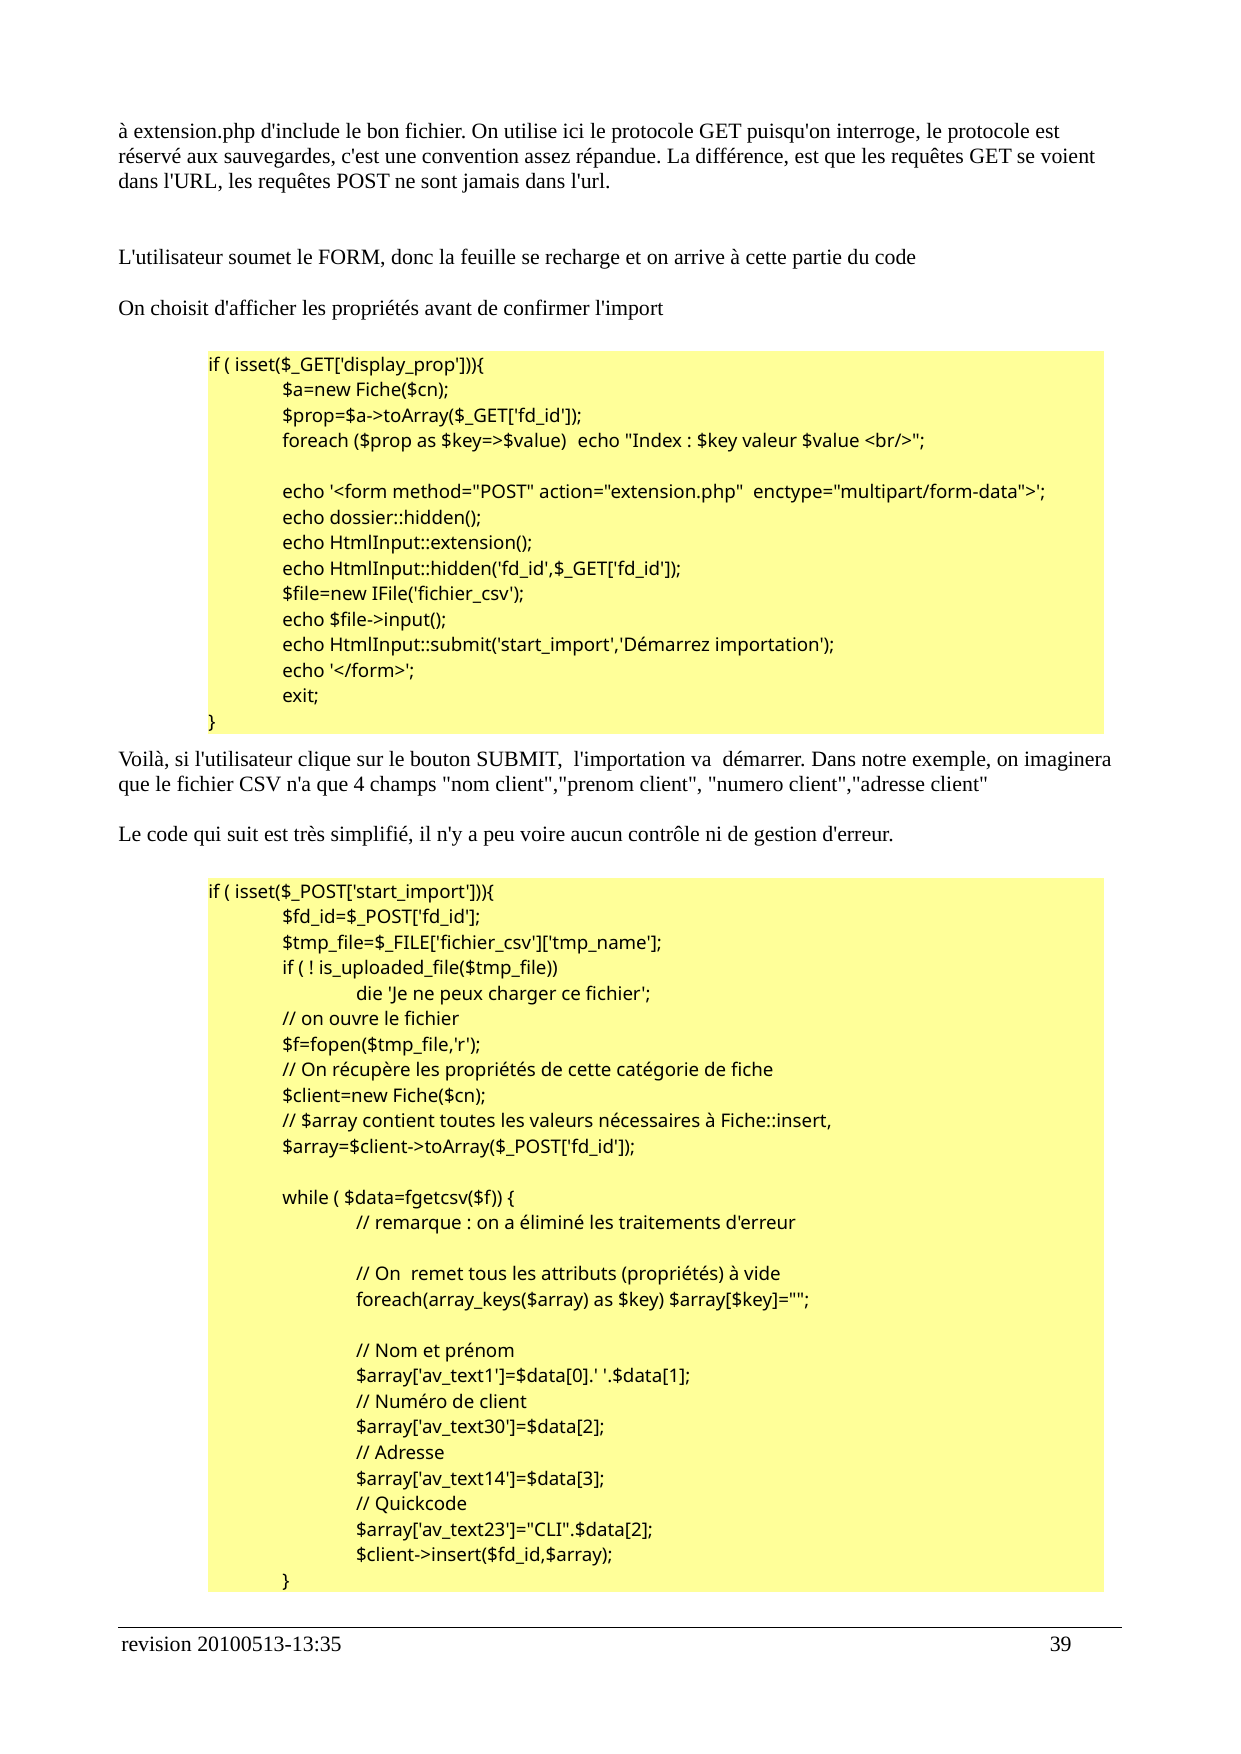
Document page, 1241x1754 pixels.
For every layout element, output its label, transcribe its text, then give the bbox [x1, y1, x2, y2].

text if ( isset($_POST['start_import'])){ $fd_id=$_POST['fd_id']; $tmp_file=$_FILE['fichier_csv']['tmp_name']; if ( ! is_uploaded_file($tmp_file)) die 'Je ne peux charger ce fichier'; // on ouvre le fichier $f=fopen($tmp_file,'r'); // On récupère les propriétés de cette catégorie de fiche $client=new Fiche($cn); // $array contient toutes les valeurs nécessaires à Fiche::insert, $array=$client->toArray($_POST['fd_id']); while ( $data=fgetcsv($f)) { // remarque : on a éliminé les traitements d'erreur // On remet tous les attributs (propriétés) à vide foreach(array_keys($array) as $key) $array[$key]=""; // Nom et prénom $array['av_text1']=$data[0].' '.$data[1]; // Numéro de client $array['av_text30']=$data[2]; // Adresse $array['av_text14']=$data[3]; // Quickcode $array['av_text23']="CLI".$data[2]; $client->insert($fd_id,$array); } [208, 878, 1104, 1592]
text if ( isset($_GET['display_prop'])){ $a=new Fiche($cn); $prop=$a->toArray($_GET['fd_id']); foreach ($prop as $key=>$value) echo "Index : $key valeur $value <br/>"; echo '<form method="POST" action="extension.php" enctype="multipart/form-data">'; echo dossier::hidden(); echo HtmlInput::extension(); echo HtmlInput::hidden('fd_id',$_GET['fd_id']); $file=new IFile('fichier_csv'); echo $file->input(); echo HtmlInput::submit('start_import','Démarrez importation'); echo '</form>'; exit; } [208, 351, 1104, 734]
text Voilà, si l'utilisateur clique sur le bouton SUBMIT, l'importation va démarrer. Dans notre exemple, on imaginera que le fichier CSV n'a que 4 champs "nom client","prenom client", "numero client","adresse client" Le code qui suit est très simplifié, il n'y a peu voire aucun contrôle ni de gestion d'erreur. [118, 746, 1122, 847]
text à extension.php d'include le bon fichier. On utilise ici le protocole GET puisqu'on interroge, le protocole est réservé aux sauvegardes, c'est une convention assez répandue. La différence, est que les requêtes GET se voient dans l'URL, les requêtes POST ne sont jamais dans l'url. L'utilisateur soumet le FORM, donc la feuille se recharge et on arrive à cette partie du code On choisit d'afficher les propriétés avant de confirmer l'import [118, 118, 1122, 320]
